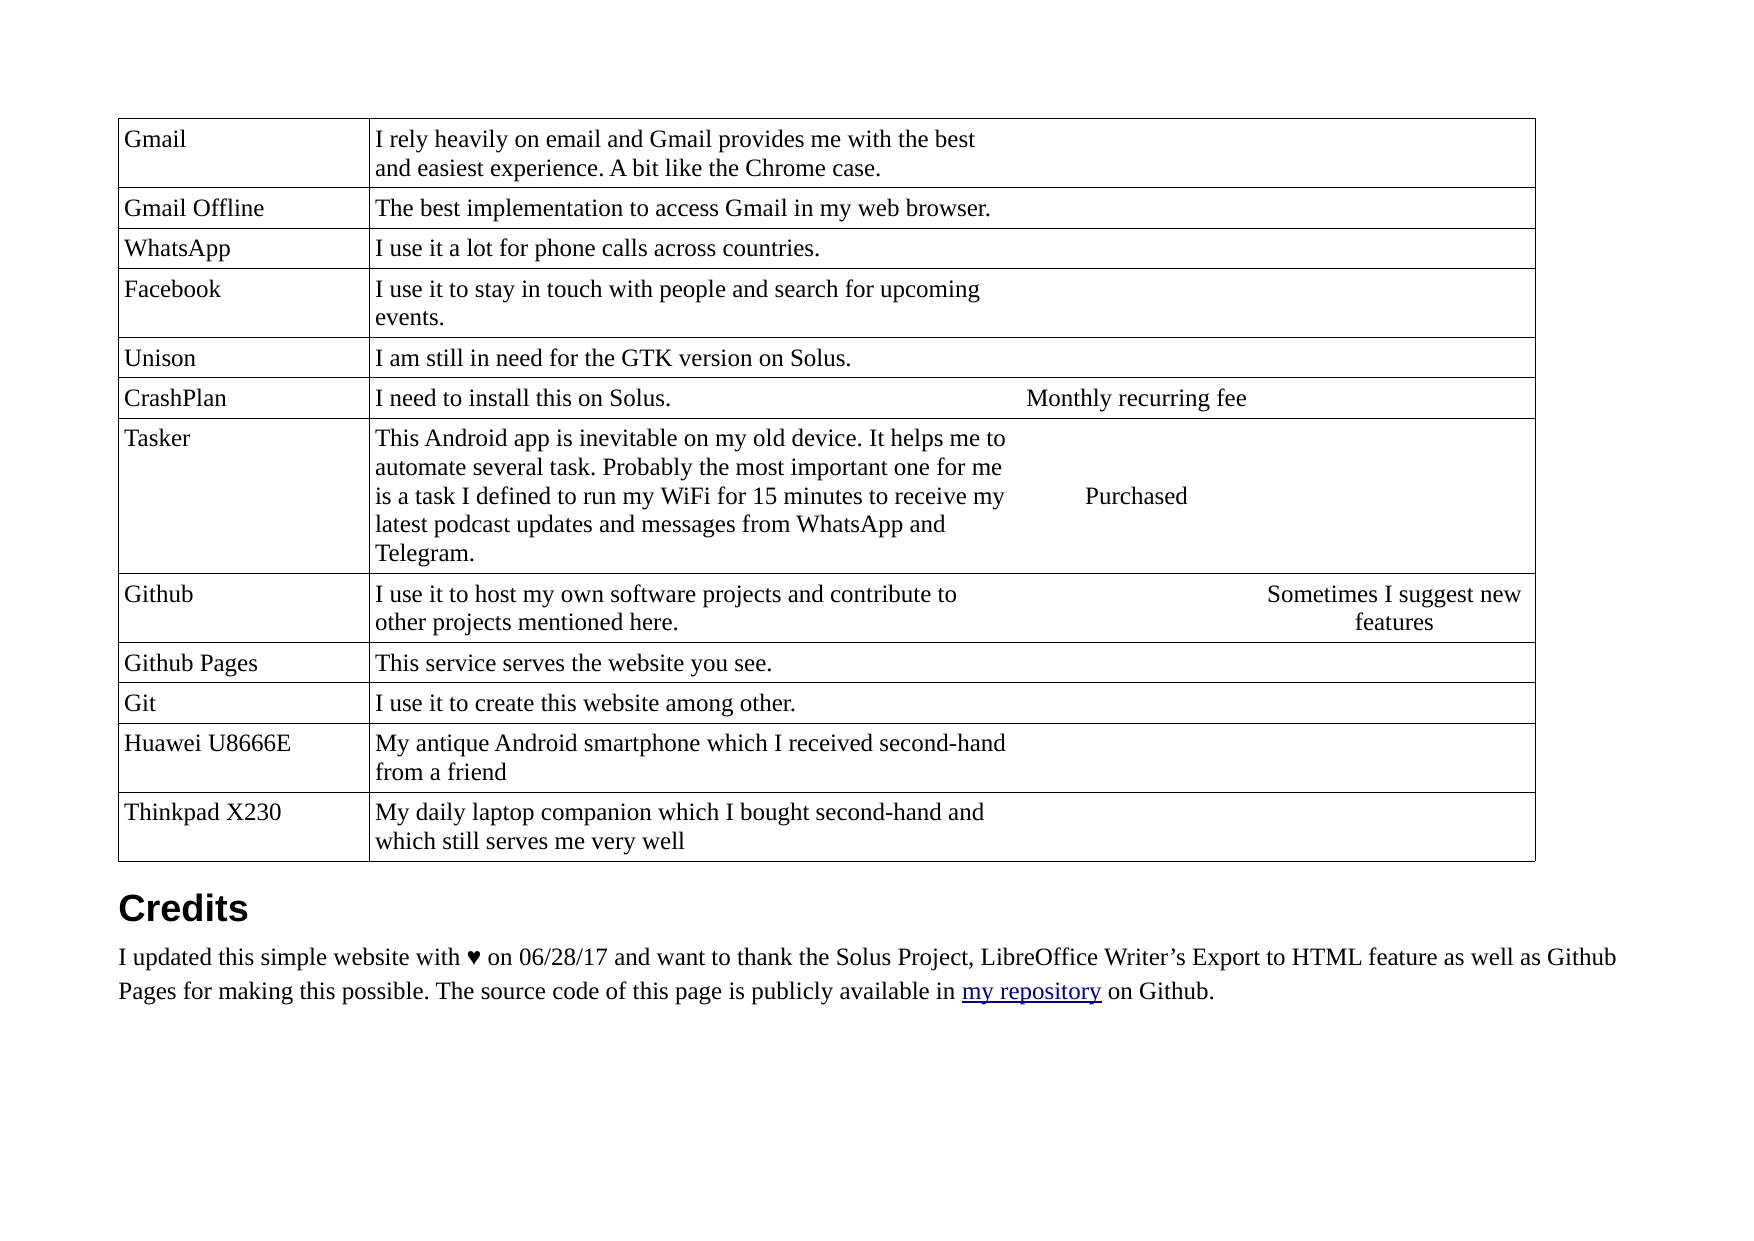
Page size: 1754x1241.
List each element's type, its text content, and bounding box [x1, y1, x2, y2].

table_cell [1254, 419, 1535, 573]
table_cell [1254, 188, 1535, 227]
table_cell Sometimes I suggest new features [1254, 574, 1535, 642]
table_cell [1019, 643, 1253, 682]
table_cell WhatsApp [119, 229, 369, 268]
table_cell I use it to stay in touch with people and search for upcoming events. [370, 269, 1019, 337]
table_cell My daily laptop companion which I bought second-hand and which still serves me very well [370, 793, 1019, 861]
table_cell Tasker [119, 419, 369, 573]
table_cell [1019, 119, 1253, 187]
table_cell I use it a lot for phone calls across countries. [370, 229, 1019, 268]
table_cell [1019, 188, 1253, 227]
table_cell [1019, 724, 1253, 792]
table_cell This Android app is inevitable on my old device. It helps me to automate several task. Probably the most important one for me is a task I defined to run my WiFi for 15 minutes to receive my latest podcast updates and messages from WhatsApp and Telegram. [370, 419, 1019, 573]
table_cell [1254, 793, 1535, 861]
table_cell I rely heavily on email and Gmail provides me with the best and easiest experience. A bit like the Chrome case. [370, 119, 1019, 187]
table_cell [1019, 229, 1253, 268]
table_cell [1254, 724, 1535, 792]
table_cell [1254, 643, 1535, 682]
table_cell CrashPlan [119, 378, 369, 417]
table_cell Github [119, 574, 369, 642]
text I updated this simple website with ♥ on 06/28/17 and want to thank the Solus Project, LibreOffice Writer’s Export to HTML feature as well as Github Pages for making this possible. The source code of this page is publicly available in my repository on Github. [118, 942, 1636, 1005]
table_cell I am still in need for the GTK version on Solus. [370, 338, 1019, 377]
table_cell [1019, 793, 1253, 861]
table_cell Github Pages [119, 643, 369, 682]
table_cell [1254, 119, 1535, 187]
table_cell Thinkpad X230 [119, 793, 369, 861]
table_cell [1019, 269, 1253, 337]
table_cell Git [119, 683, 369, 722]
table_cell [1254, 683, 1535, 722]
table_cell My antique Android smartphone which I received second-hand from a friend [370, 724, 1019, 792]
table_cell Purchased [1019, 419, 1253, 573]
table_cell The best implementation to access Gmail in my web browser. [370, 188, 1019, 227]
table_cell [1254, 229, 1535, 268]
table_cell Monthly recurring fee [1019, 378, 1253, 417]
table_cell This service serves the website you see. [370, 643, 1019, 682]
table_cell [1254, 378, 1535, 417]
table_cell Facebook [119, 269, 369, 337]
table_cell I use it to host my own software projects and contribute to other projects mentioned here. [370, 574, 1019, 642]
table_cell Huawei U8666E [119, 724, 369, 792]
table_cell [1254, 338, 1535, 377]
table_cell Unison [119, 338, 369, 377]
table_cell Gmail Offline [119, 188, 369, 227]
table_cell Gmail [119, 119, 369, 187]
table_cell [1254, 269, 1535, 337]
table_cell I use it to create this website among other. [370, 683, 1019, 722]
table_cell I need to install this on Solus. [370, 378, 1019, 417]
subtitle Credits [118, 886, 1636, 929]
table_cell [1019, 338, 1253, 377]
table_cell [1019, 574, 1253, 642]
table_cell [1019, 683, 1253, 722]
